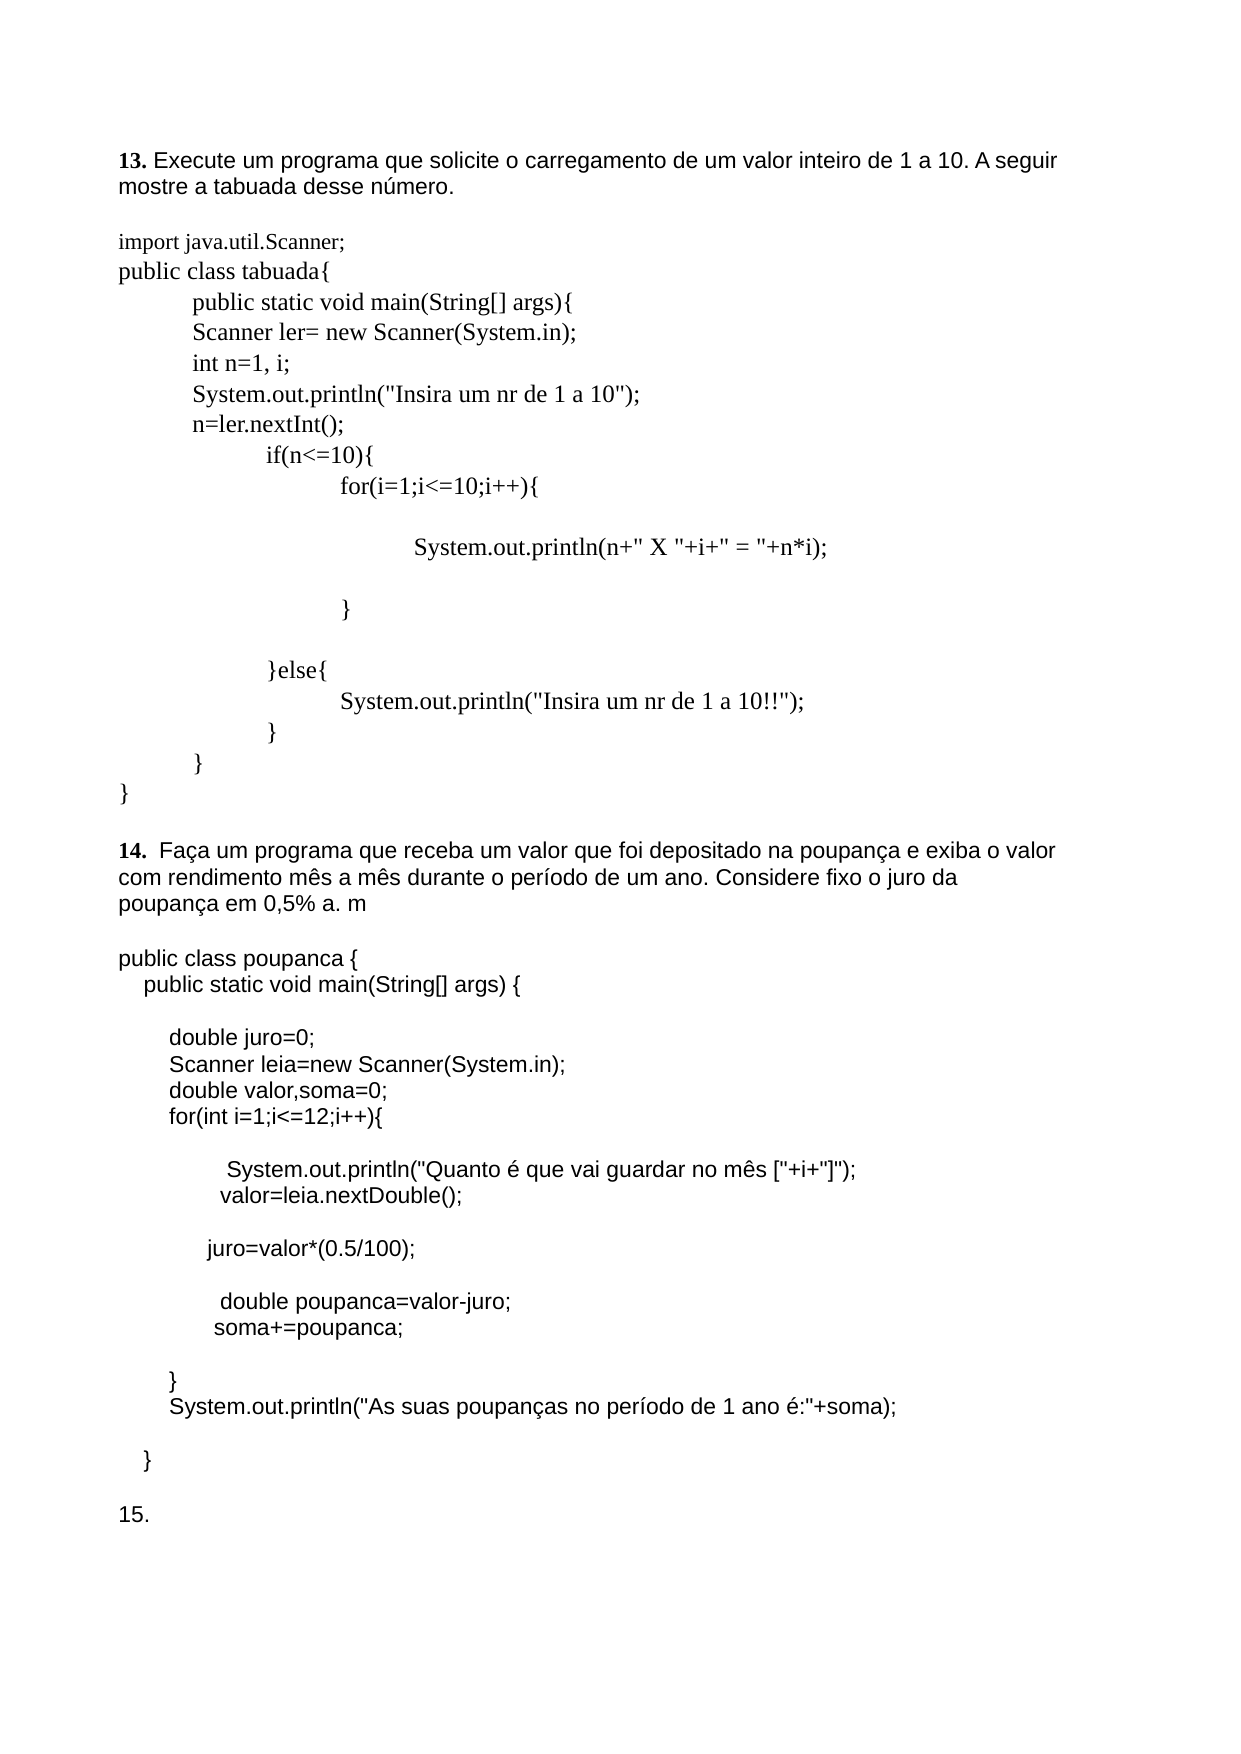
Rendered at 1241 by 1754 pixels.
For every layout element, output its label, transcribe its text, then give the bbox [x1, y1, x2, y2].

text 14. Faça um programa que receba um valor que foi depositado na poupança e exiba o valor [118, 837, 1122, 864]
text poupança em 0,5% a. m [118, 890, 1122, 917]
text 15. [118, 1501, 1122, 1527]
text int n=1, i; [118, 348, 1122, 377]
text soma+=poupanca; [118, 1314, 1122, 1340]
text System.out.println(n+" X "+i+" = "+n*i); [118, 532, 1122, 561]
text com rendimento mês a mês durante o período de um ano. Considere fixo o juro da [118, 864, 1122, 890]
text double poupanca=valor-juro; [118, 1288, 1122, 1314]
text } [118, 748, 1122, 776]
text } [118, 1446, 1122, 1472]
text valor=leia.nextDouble(); [118, 1182, 1122, 1209]
text for(int i=1;i<=12;i++){ [118, 1103, 1122, 1129]
text juro=valor*(0.5/100); [118, 1235, 1122, 1261]
text 13. Execute um programa que solicite o carregamento de um valor inteiro de 1 a 10. A seguir [118, 147, 1122, 173]
text }else{ [118, 655, 1122, 684]
text System.out.println("Insira um nr de 1 a 10!!"); [118, 686, 1122, 715]
text System.out.println("Insira um nr de 1 a 10"); [118, 379, 1122, 408]
text System.out.println("Quanto é que vai guardar no mês ["+i+"]"); [118, 1156, 1122, 1182]
text if(n<=10){ [118, 440, 1122, 469]
text } [118, 1367, 1122, 1393]
text System.out.println("As suas poupanças no período de 1 ano é:"+soma); [118, 1393, 1122, 1419]
text } [118, 717, 1122, 746]
text } [118, 594, 1122, 623]
text } [118, 778, 1122, 807]
text double juro=0; [118, 1024, 1122, 1051]
text public static void main(String[] args) { [118, 971, 1122, 998]
text public class poupanca { [118, 945, 1122, 971]
text public static void main(String[] args){ [118, 287, 1122, 315]
text mostre a tabuada desse número. [118, 173, 1122, 199]
text for(i=1;i<=10;i++){ [118, 471, 1122, 500]
text double valor,soma=0; [118, 1077, 1122, 1103]
text Scanner leia=new Scanner(System.in); [118, 1051, 1122, 1077]
text Scanner ler= new Scanner(System.in); [118, 317, 1122, 346]
text import java.util.Scanner; [118, 228, 1122, 254]
text public class tabuada{ [118, 256, 1122, 285]
text n=ler.nextInt(); [118, 409, 1122, 438]
